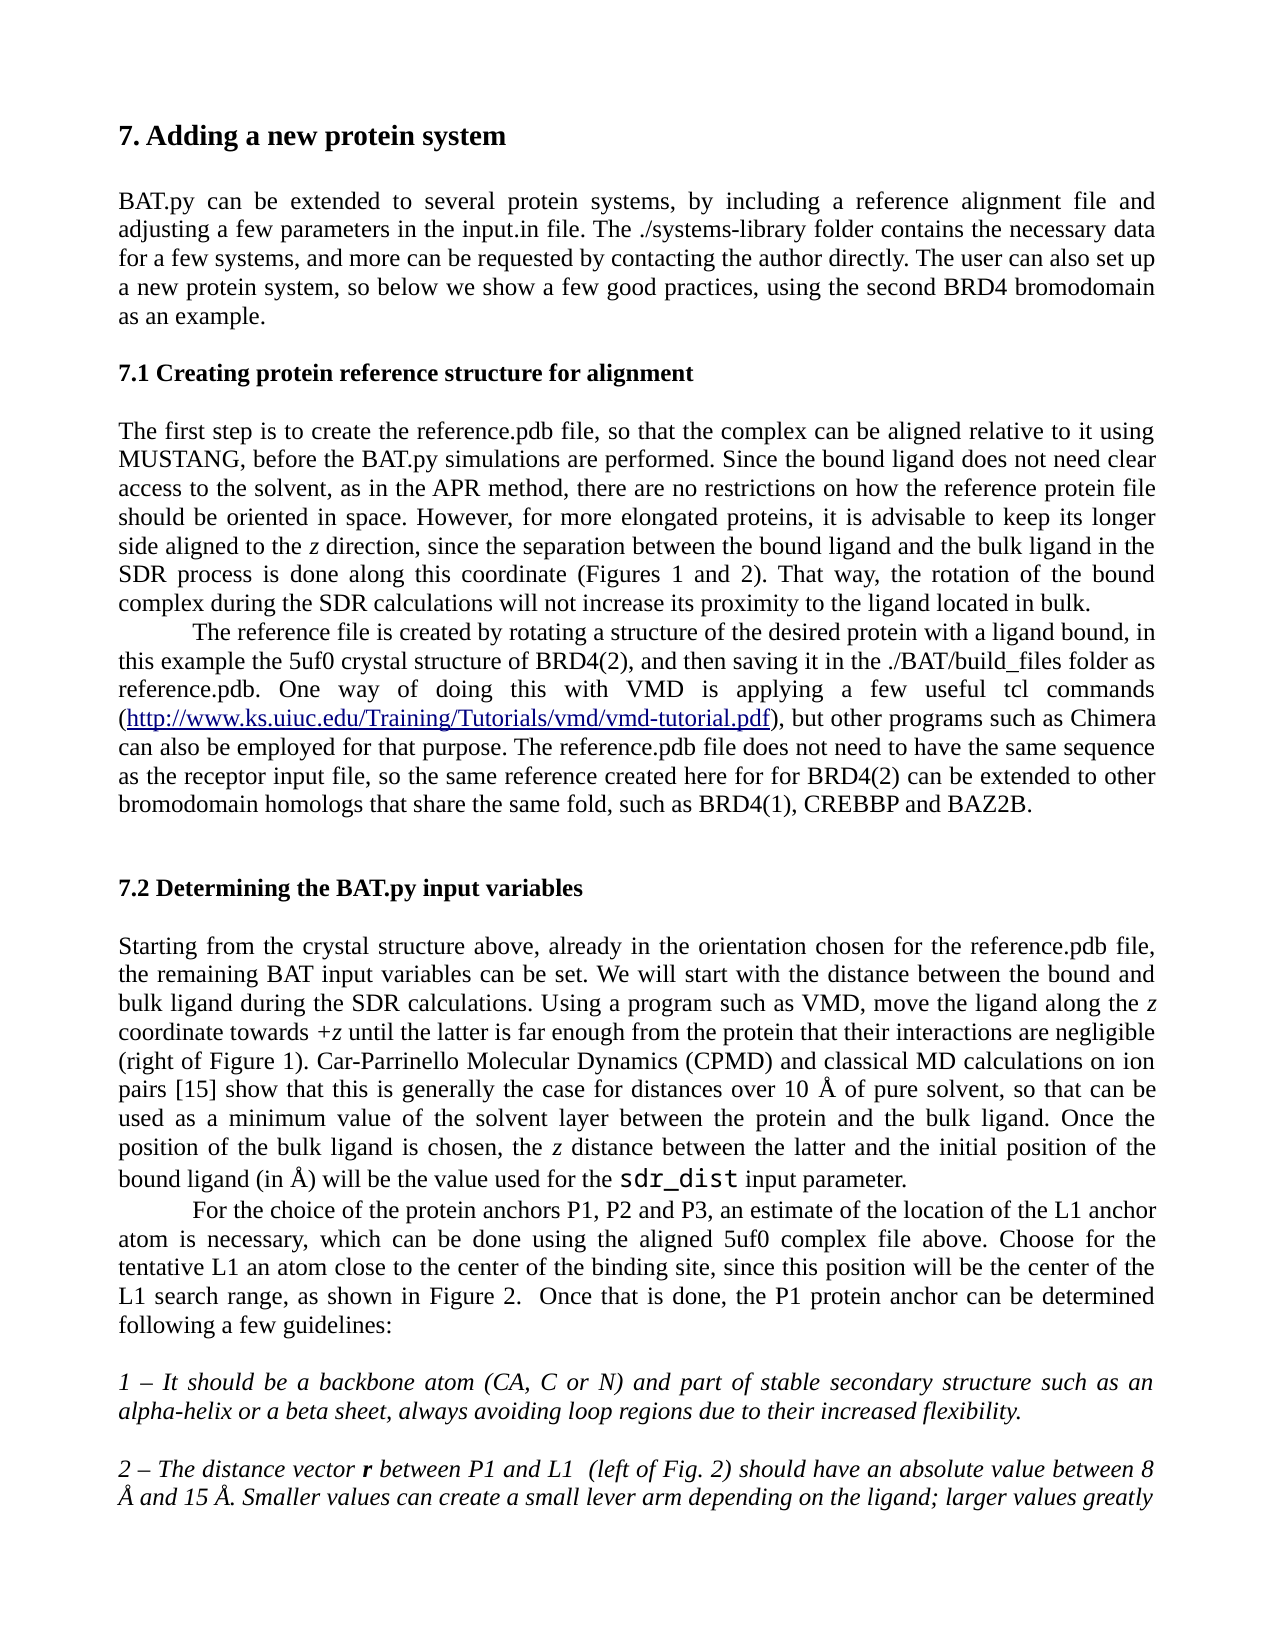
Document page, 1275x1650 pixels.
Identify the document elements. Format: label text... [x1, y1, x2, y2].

text The reference file is created by rotating a structure of the desired protein with a ligand bound, in this example the 5uf0 crystal structure of BRD4(2), and then saving it in the ./BAT/build_files folder as reference.pdb. One way of doing this with VMD is applying a few useful tcl commands (http://www.ks.uiuc.edu/Training/Tutorials/vmd/vmd-tutorial.pdf), but other programs such as Chimera can also be employed for that purpose. The reference.pdb file does not need to have the same sequence as the receptor input file, so the same reference created here for for BRD4(2) can be extended to other bromodomain homologs that share the same fold, such as BRD4(1), CREBBP and BAZ2B. [118, 617, 1157, 818]
text 1 – It should be a backbone atom (CA, C or N) and part of stable secondary structure such as an alpha-helix or a beta sheet, always avoiding loop regions due to their increased flexibility. [118, 1367, 1157, 1425]
text 7.2 Determining the BAT.py input variables [118, 873, 1157, 902]
text Starting from the crystal structure above, already in the orientation chosen for the reference.pdb file, the remaining BAT input variables can be set. We will start with the distance between the bound and bulk ligand during the SDR calculations. Using a program such as VMD, move the ligand along the z coordinate towards +z until the latter is far enough from the protein that their interactions are negligible (right of Figure 1). Car-Parrinello Molecular Dynamics (CPMD) and classical MD calculations on ion pairs [15] show that this is generally the case for distances over 10 Å of pure solvent, so that can be used as a minimum value of the solvent layer between the protein and the bulk ligand. Once the position of the bulk ligand is chosen, the z distance between the latter and the initial position of the bound ligand (in Å) will be the value used for the sdr_dist input parameter. [118, 931, 1157, 1195]
text 7.1 Creating protein reference structure for alignment [118, 358, 1157, 387]
text 2 – The distance vector r between P1 and L1 (left of Fig. 2) should have an absolute value between 8 Å and 15 Å. Smaller values can create a small lever arm depending on the ligand; larger values greatly [118, 1454, 1157, 1511]
text The first step is to create the reference.pdb file, so that the complex can be aligned relative to it using MUSTANG, before the BAT.py simulations are performed. Since the bound ligand does not need clear access to the solvent, as in the APR method, there are no restrictions on how the reference protein file should be oriented in space. However, for more elongated proteins, it is advisable to keep its longer side aligned to the z direction, since the separation between the bound ligand and the bulk ligand in the SDR process is done along this coordinate (Figures 1 and 2). That way, the rotation of the bound complex during the SDR calculations will not increase its proximity to the ligand located in bulk. [118, 416, 1157, 617]
text For the choice of the protein anchors P1, P2 and P3, an estimate of the location of the L1 anchor atom is necessary, which can be done using the aligned 5uf0 complex file above. Choose for the tentative L1 an atom close to the center of the binding site, since this position will be the center of the L1 search range, as shown in Figure 2. Once that is done, the P1 protein anchor can be determined following a few guidelines: [118, 1195, 1157, 1339]
text BAT.py can be extended to several protein systems, by including a reference alignment file and adjusting a few parameters in the input.in file. The ./systems-library folder contains the necessary data for a few systems, and more can be requested by contacting the author directly. The user can also set up a new protein system, so below we show a few good practices, using the second BRD4 bromodomain as an example. [118, 186, 1157, 329]
text 7. Adding a new protein system [118, 118, 1157, 152]
